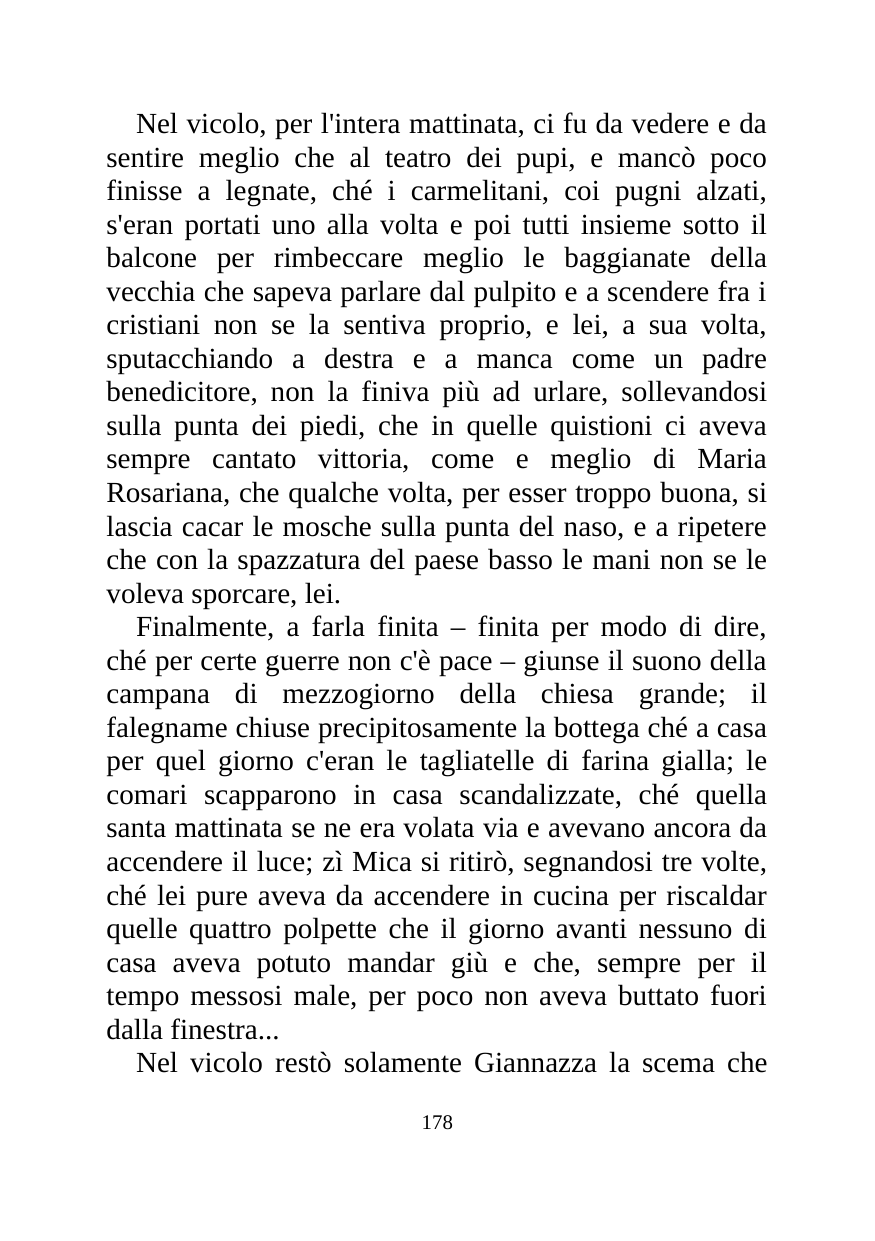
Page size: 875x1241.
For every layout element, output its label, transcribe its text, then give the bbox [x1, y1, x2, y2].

text Finalmente, a farla finita – finita per modo di dire, ché per certe guerre non c'è pace – giunse il suono della campana di mezzogiorno della chiesa grande; il falegname chiuse precipitosamente la bottega ché a casa per quel giorno c'eran le tagliatelle di farina gialla; le comari scapparono in casa scandalizzate, ché quella santa mattinata se ne era volata via e avevano ancora da accendere il luce; zì Mica si ritirò, segnandosi tre volte, ché lei pure aveva da accendere in cucina per riscaldar quelle quattro polpette che il giorno avanti nessuno di casa aveva potuto mandar giù e che, sempre per il tempo messosi male, per poco non aveva buttato fuori dalla finestra... [106, 609, 768, 1045]
text Nel vicolo, per l'intera mattinata, ci fu da vedere e da sentire meglio che al teatro dei pupi, e mancò poco finisse a legnate, ché i carmelitani, coi pugni alzati, s'eran portati uno alla volta e poi tutti insieme sotto il balcone per rimbeccare meglio le baggianate della vecchia che sapeva parlare dal pulpito e a scendere fra i cristiani non se la sentiva proprio, e lei, a sua volta, sputacchiando a destra e a manca come un padre benedicitore, non la finiva più ad urlare, sollevandosi sulla punta dei piedi, che in quelle quistioni ci aveva sempre cantato vittoria, come e meglio di Maria Rosariana, che qualche volta, per esser troppo buona, si lascia cacar le mosche sulla punta del naso, e a ripetere che con la spazzatura del paese basso le mani non se le voleva sporcare, lei. [106, 106, 768, 609]
text Nel vicolo restò solamente Giannazza la scema che [106, 1045, 768, 1079]
